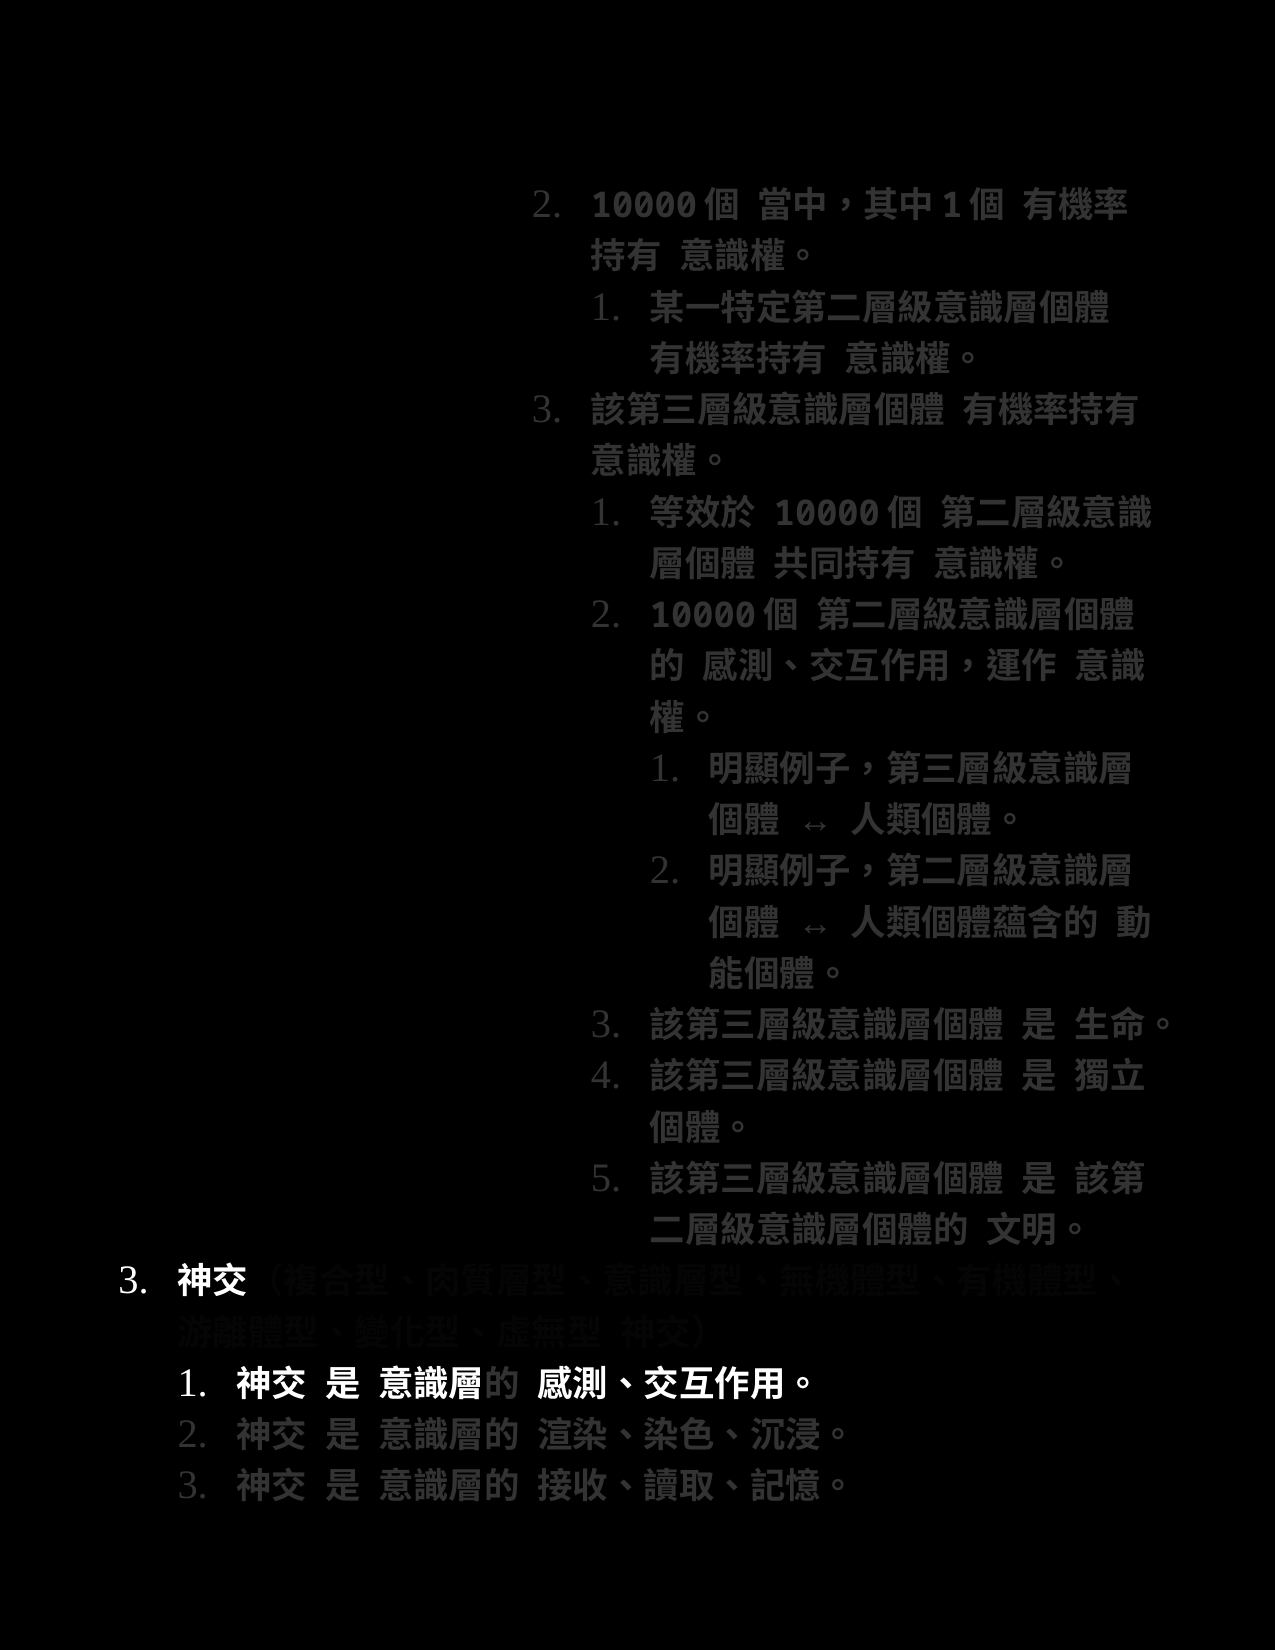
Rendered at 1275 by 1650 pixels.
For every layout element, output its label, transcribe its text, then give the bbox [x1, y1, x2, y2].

list 該第三層級意識層個體 是 獨立個體。 [591, 1048, 1157, 1150]
list 明顯例子，第二層級意識層個體 ↔ 人類個體蘊含的 動能個體。 [649, 843, 1157, 997]
list 神交 是 意識層的 渲染、染色、沉浸。 [177, 1407, 1157, 1458]
list 該第三層級意識層個體 是 該第二層級意識層個體的 文明。 [591, 1150, 1157, 1253]
list 明顯例子，第三層級意識層個體 ↔ 人類個體。 [649, 740, 1157, 843]
list 神交（複合型、肉質層型、意識層型、無機體型、有機體型、游離體型、變化型、虛無型 神交） [118, 1253, 1157, 1355]
list 神交 是 意識層的 接收、讀取、記憶。 [177, 1458, 1157, 1509]
list 10000個 當中，其中1個 有機率持有 意識權。 [532, 176, 1157, 279]
list 等效於 10000個 第二層級意識層個體 共同持有 意識權。 [591, 484, 1157, 587]
list 神交 是 意識層的 感測、交互作用。 [177, 1355, 1157, 1407]
list 10000個 第二層級意識層個體 的 感測、交互作用，運作 意識權。 [591, 587, 1157, 740]
list 該第三層級意識層個體 是 生命。 [591, 997, 1157, 1048]
list 該第三層級意識層個體 有機率持有 意識權。 [532, 381, 1157, 484]
list 某一特定第二層級意識層個體 有機率持有 意識權。 [591, 279, 1157, 381]
